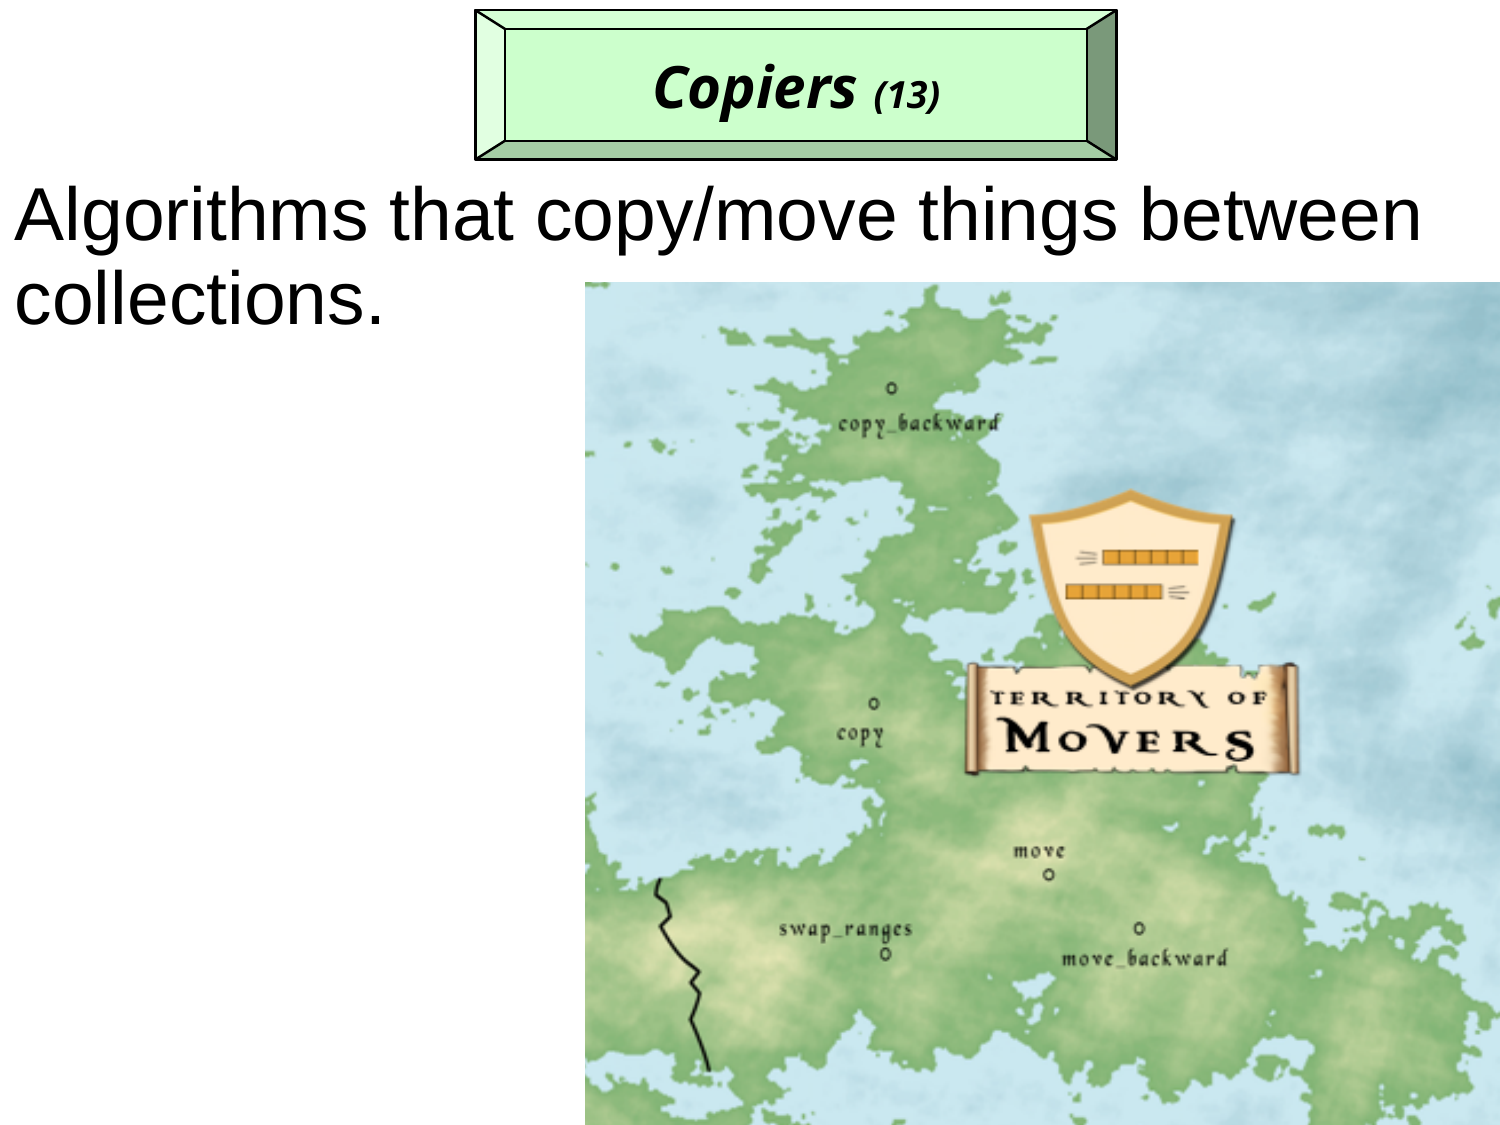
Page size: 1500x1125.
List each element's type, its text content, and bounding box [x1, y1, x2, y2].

text_box Algorithms that copy/move things between collections. [0, 165, 1500, 348]
text_box Copiers (13) [527, 35, 1066, 136]
picture [585, 282, 1500, 1125]
picture [474, 9, 1126, 165]
